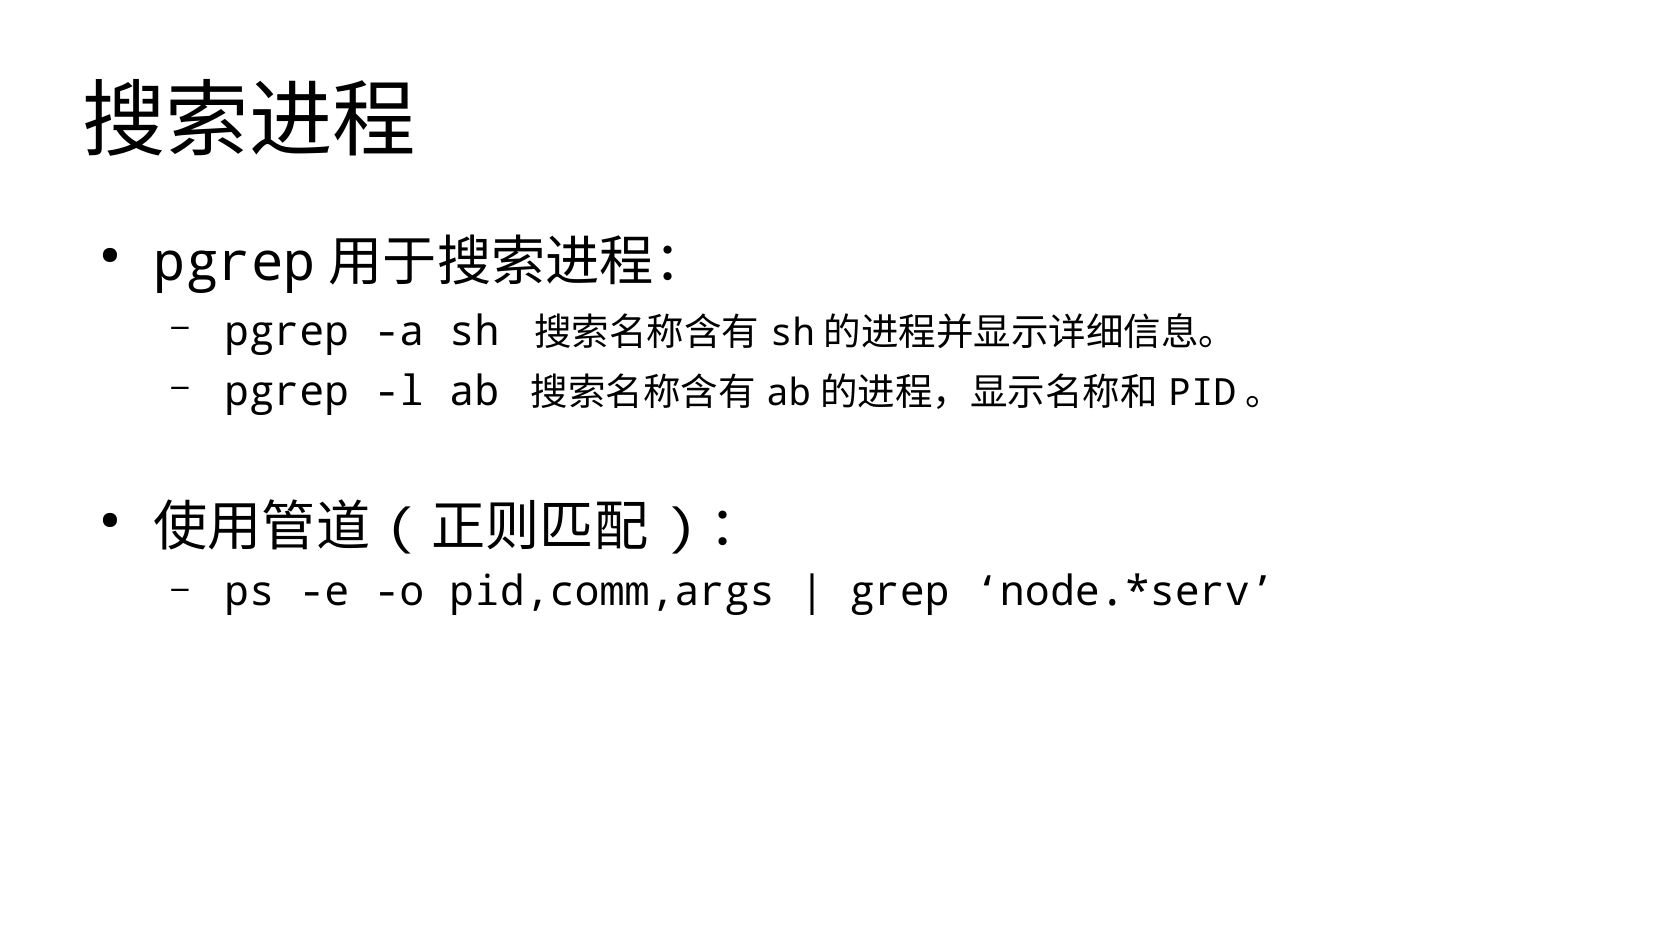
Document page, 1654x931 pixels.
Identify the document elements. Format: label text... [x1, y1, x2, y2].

title 搜索进程 [82, 37, 1571, 189]
list pgrep用于搜索进程： pgrep -a sh 搜索名称含有sh的进程并显示详细信息。 pgrep -l ab 搜索名称含有ab的进程，显示名称和PID。 使用管道(正则匹配)： ps -e -o pid,comm,args | grep ‘node.*serv’ [82, 217, 1571, 815]
